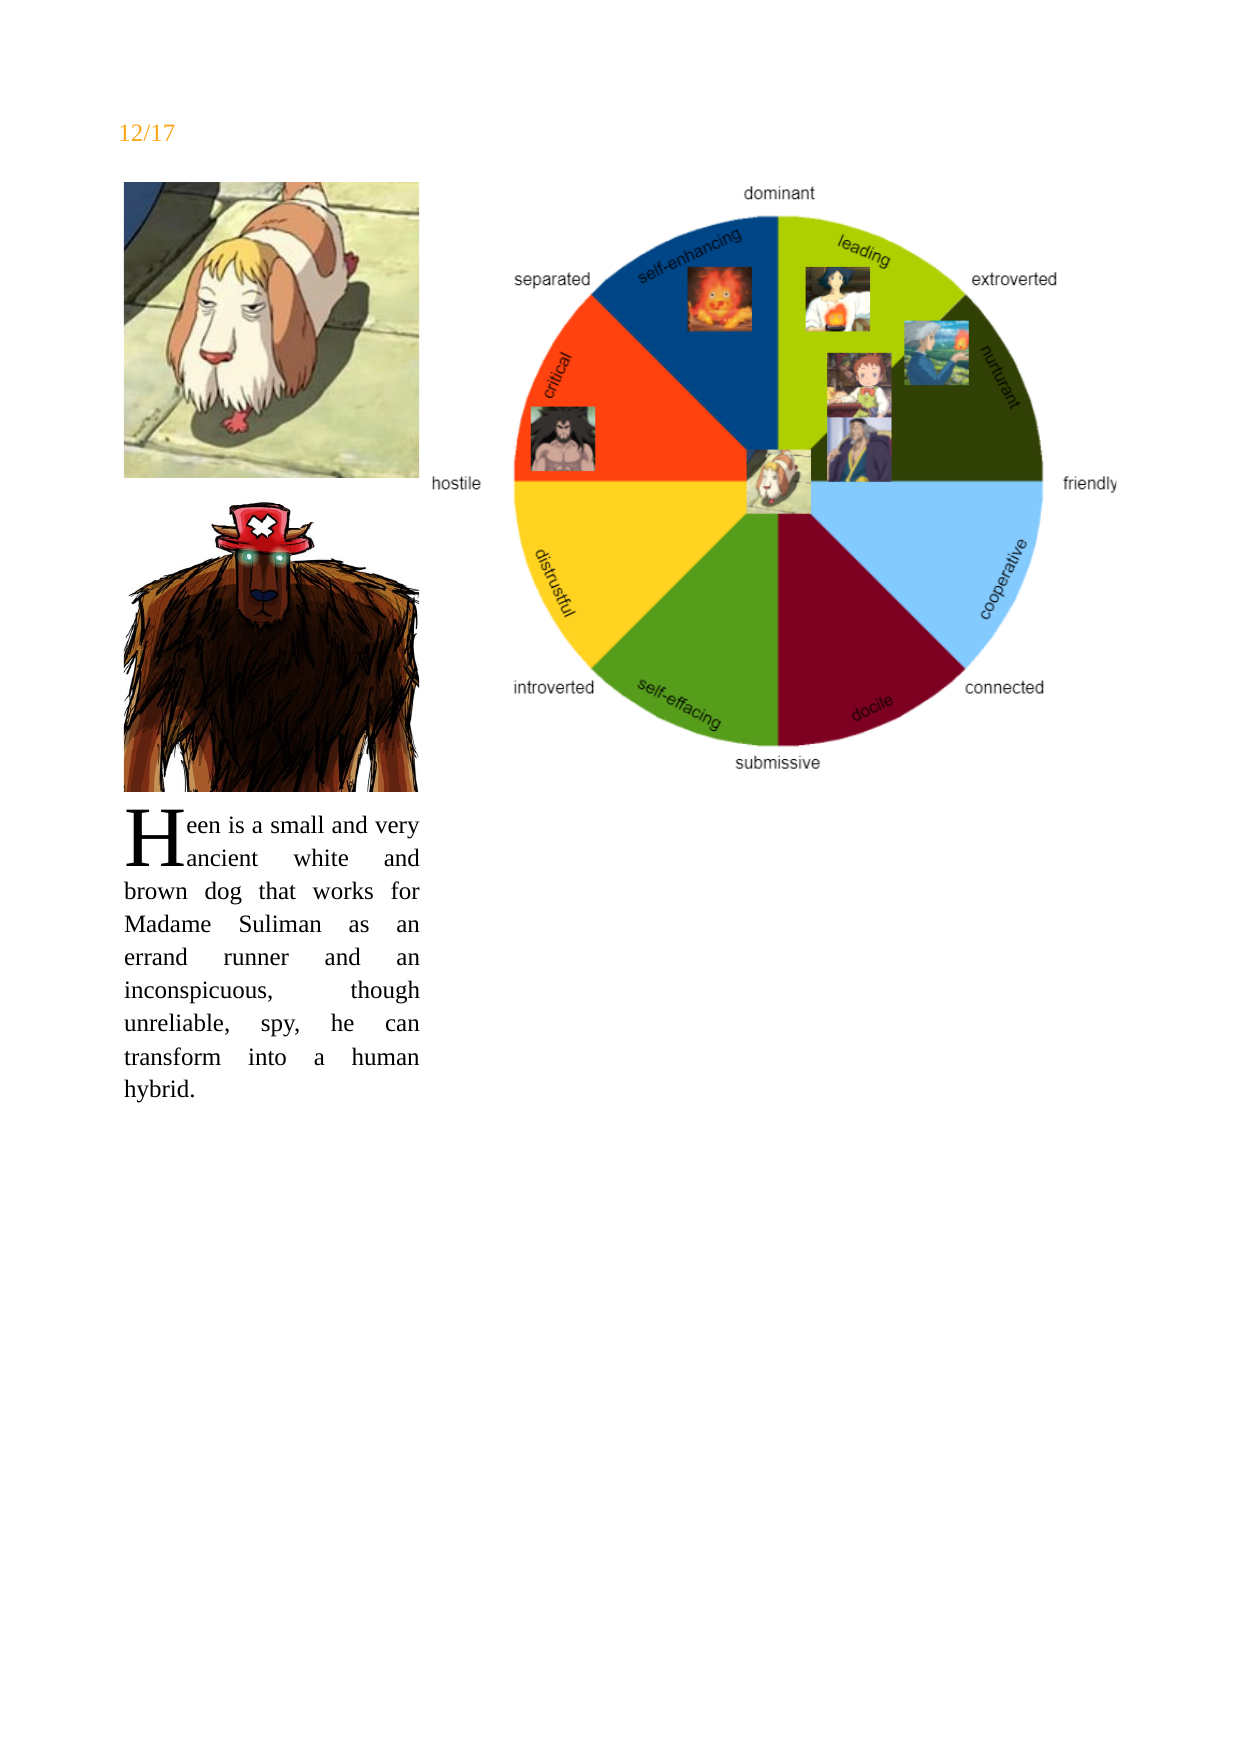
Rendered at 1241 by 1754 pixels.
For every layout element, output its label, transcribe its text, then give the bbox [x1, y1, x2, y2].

picture [431, 182, 1117, 773]
picture [123, 182, 420, 478]
picture [123, 496, 420, 792]
table_cell [426, 176, 1122, 1124]
table_cell Heen is a small and very ancient white and brown dog that works for Madame Suliman as an errand runner and an inconspicuous, though unreliable, spy, he can transform into a human hybrid. [118, 176, 426, 1124]
